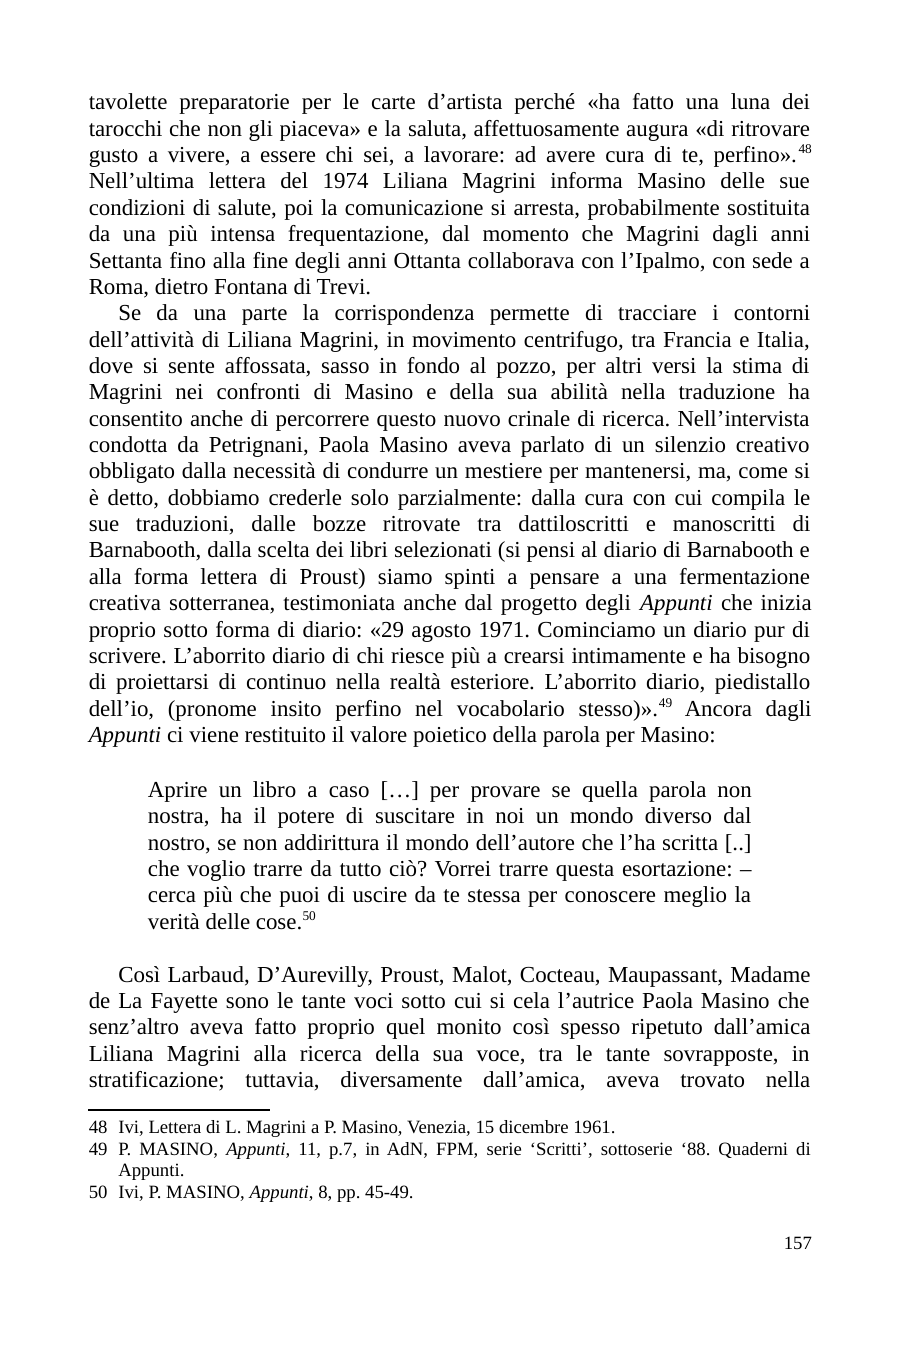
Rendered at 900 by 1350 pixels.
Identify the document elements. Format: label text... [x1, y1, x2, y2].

text Se da una parte la corrispondenza permette di tracciare i contorni dell’attività di Liliana Magrini, in movimento centrifugo, tra Francia e Italia, dove si sente affossata, sasso in fondo al pozzo, per altri versi la stima di Magrini nei confronti di Masino e della sua abilità nella traduzione ha consentito anche di percorrere questo nuovo crinale di ricerca. Nell’intervista condotta da Petrignani, Paola Masino aveva parlato di un silenzio creativo obbligato dalla necessità di condurre un mestiere per mantenersi, ma, come si è detto, dobbiamo crederle solo parzialmente: dalla cura con cui compila le sue traduzioni, dalle bozze ritrovate tra dattiloscritti e manoscritti di Barnabooth, dalla scelta dei libri selezionati (si pensi al diario di Barnabooth e alla forma lettera di Proust) siamo spinti a pensare a una fermentazione creativa sotterranea, testimoniata anche dal progetto degli Appunti che inizia proprio sotto forma di diario: «29 agosto 1971. Cominciamo un diario pur di scrivere. L’aborrito diario di chi riesce più a crearsi intimamente e ha bisogno di proiettarsi di continuo nella realtà esteriore. L’aborrito diario, piedistallo dell’io, (pronome insito perfino nel vocabolario stesso)». Ancora dagli Appunti ci viene restituito il valore poietico della parola per Masino: [88, 299, 811, 747]
text tavolette preparatorie per le carte d’artista perché «ha fatto una luna dei tarocchi che non gli piaceva» e la saluta, affettuosamente augura «di ritrovare gusto a vivere, a essere chi sei, a lavorare: ad avere cura di te, perfino». Nell’ultima lettera del 1974 Liliana Magrini informa Masino delle sue condizioni di salute, poi la comunicazione si arresta, probabilmente sostituita da una più intensa frequentazione, dal momento che Magrini dagli anni Settanta fino alla fine degli anni Ottanta collaborava con l’Ipalmo, con sede a Roma, dietro Fontana di Trevi. [88, 88, 811, 299]
text Ivi, P. MASINO, Appunti, 8, pp. 45-49. [88, 1181, 811, 1202]
text Così Larbaud, D’Aurevilly, Proust, Malot, Cocteau, Maupassant, Madame de La Fayette sono le tante voci sotto cui si cela l’autrice Paola Masino che senz’altro aveva fatto proprio quel monito così spesso ripetuto dall’amica Liliana Magrini alla ricerca della sua voce, tra le tante sovrapposte, in stratificazione; tuttavia, diversamente dall’amica, aveva trovato nella [88, 961, 811, 1092]
text Aprire un libro a caso […] per provare se quella parola non nostra, ha il potere di suscitare in noi un mondo diverso dal nostro, se non addirittura il mondo dell’autore che l’ha scritta [..] che voglio trarre da tutto ciò? Vorrei trarre questa esortazione: ‒ cerca più che puoi di uscire da te stessa per conoscere meglio la verità delle cose. [148, 776, 752, 934]
text Ivi, Lettera di L. Magrini a P. Masino, Venezia, 15 dicembre 1961. [88, 1116, 811, 1138]
text P. MASINO, Appunti, 11, p.7, in AdN, FPM, serie ‘Scritti’, sottoserie ‘88. Quaderni di Appunti. [88, 1138, 811, 1181]
